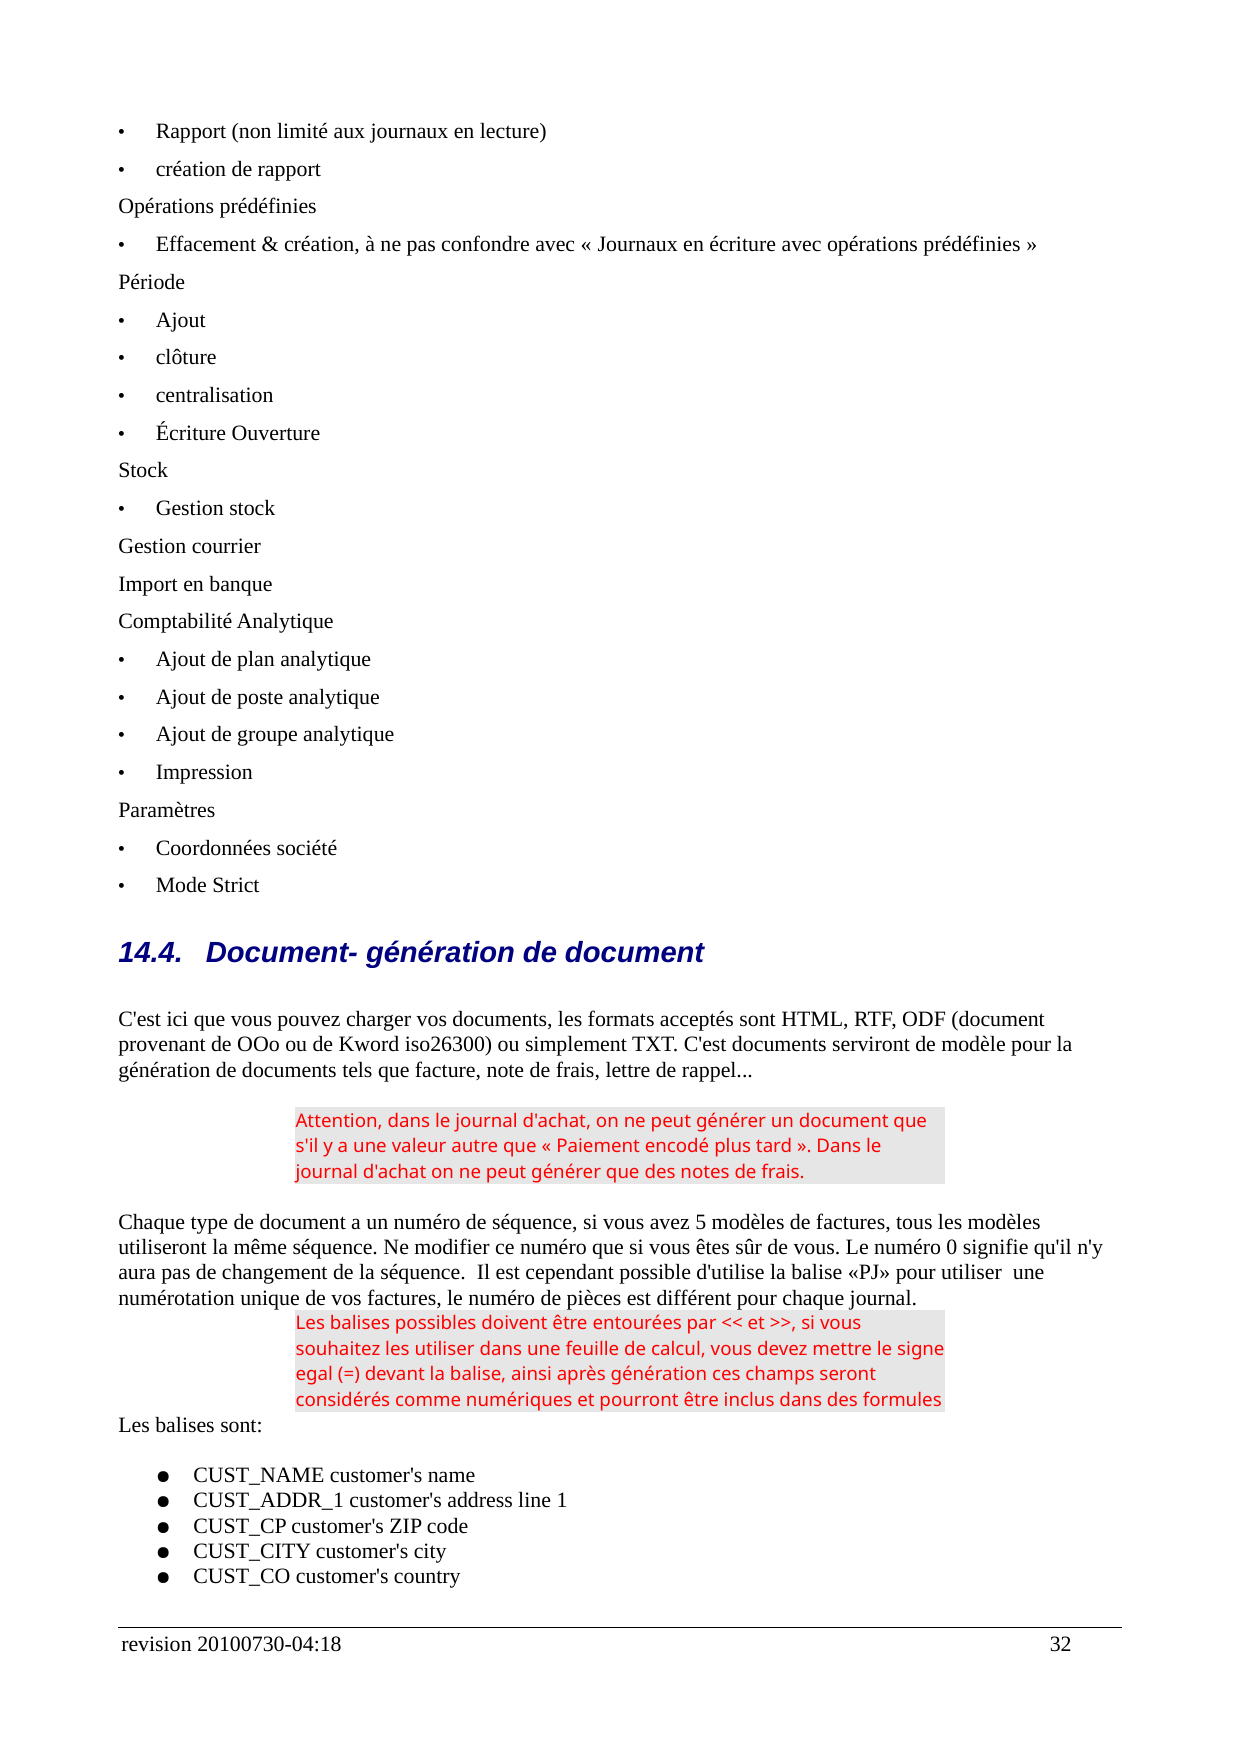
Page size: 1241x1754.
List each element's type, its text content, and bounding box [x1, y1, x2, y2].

text Import en banque [118, 571, 1122, 596]
text Période [118, 269, 1122, 294]
text Attention, dans le journal d'achat, on ne peut générer un document que s'il y a une valeur autre que « Paiement encodé plus tard ». Dans le journal d'achat on ne peut générer que des notes de frais. [295, 1107, 945, 1184]
list Rapport (non limité aux journaux en lecture) [118, 118, 1122, 143]
text Paramètres [118, 797, 1122, 822]
list Effacement & création, à ne pas confondre avec « Journaux en écriture avec opérations prédéfinies » [118, 231, 1122, 256]
list clôture [118, 344, 1122, 369]
list Écriture Ouverture [118, 420, 1122, 445]
list Coordonnées société [118, 834, 1122, 860]
text C'est ici que vous pouvez charger vos documents, les formats acceptés sont HTML, RTF, ODF (document provenant de OOo ou de Kword iso26300) ou simplement TXT. C'est documents serviront de modèle pour la génération de documents tels que facture, note de frais, lettre de rappel... [118, 1006, 1122, 1082]
text Gestion courrier [118, 533, 1122, 558]
text Opérations prédéfinies [118, 193, 1122, 219]
list Ajout [118, 307, 1122, 332]
text Stock [118, 457, 1122, 483]
list Gestion stock [118, 495, 1122, 520]
list CUST_ADDR_1 customer's address line 1 [156, 1487, 1122, 1513]
list Ajout de poste analytique [118, 684, 1122, 709]
list Mode Strict [118, 872, 1122, 897]
text Chaque type de document a un numéro de séquence, si vous avez 5 modèles de factures, tous les modèles utiliseront la même séquence. Ne modifier ce numéro que si vous êtes sûr de vous. Le numéro 0 signifie qu'il n'y aura pas de changement de la séquence. Il est cependant possible d'utilise la balise «PJ» pour utiliser une numérotation unique de vos factures, le numéro de pièces est différent pour chaque journal. [118, 1209, 1122, 1310]
list Ajout de groupe analytique [118, 721, 1122, 747]
list Impression [118, 759, 1122, 784]
list centralisation [118, 382, 1122, 407]
list CUST_CO customer's country [156, 1563, 1122, 1588]
text Les balises possibles doivent être entourées par << et >>, si vous souhaitez les utiliser dans une feuille de calcul, vous devez mettre le signe egal (=) devant la balise, ainsi après génération ces champs seront considérés comme numériques et pourront être inclus dans des formules [295, 1310, 945, 1412]
text Les balises sont: [118, 1412, 1122, 1437]
list CUST_NAME customer's name [156, 1462, 1122, 1487]
subtitle Document- génération de document [118, 935, 1122, 968]
list Ajout de plan analytique [118, 646, 1122, 671]
text Comptabilité Analytique [118, 608, 1122, 633]
list création de rapport [118, 156, 1122, 181]
list CUST_CP customer's ZIP code [156, 1513, 1122, 1538]
list CUST_CITY customer's city [156, 1538, 1122, 1563]
